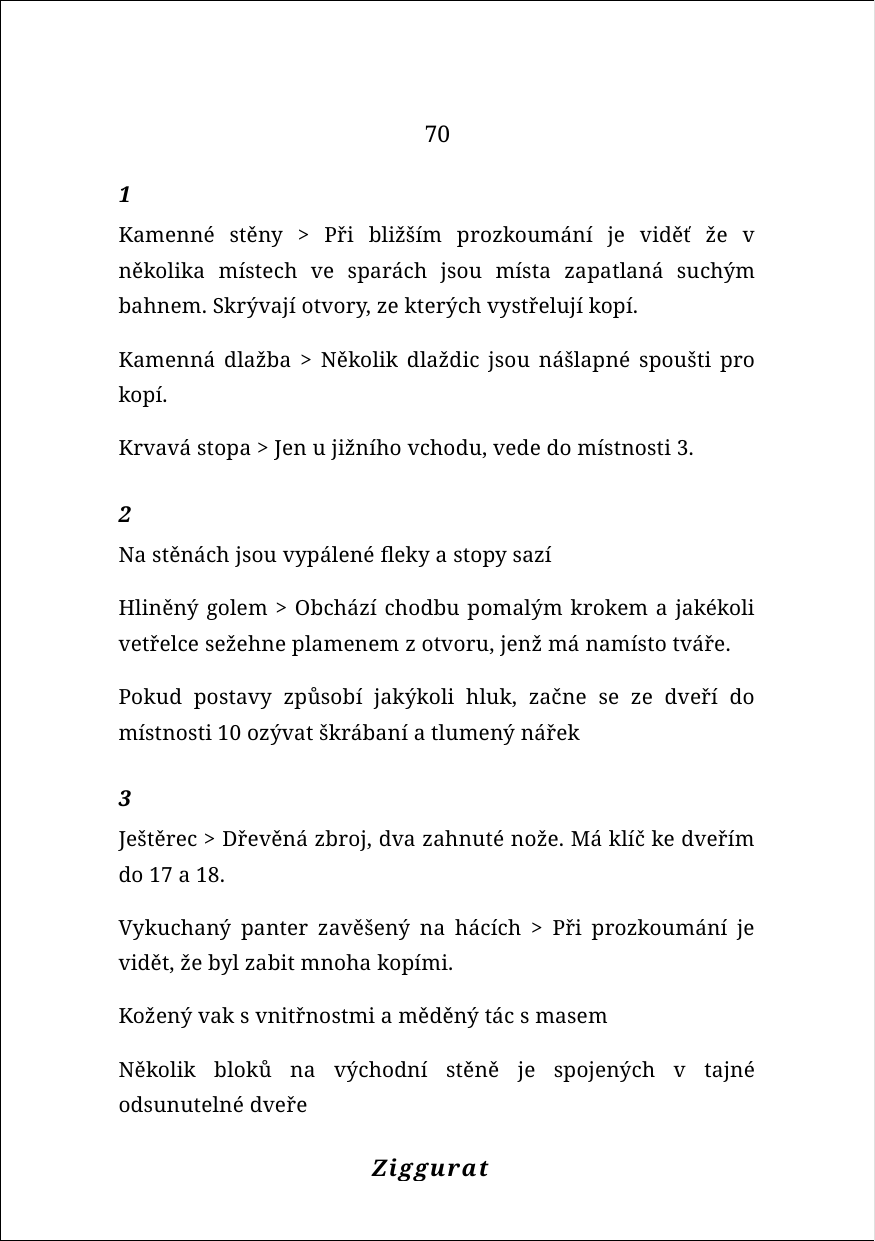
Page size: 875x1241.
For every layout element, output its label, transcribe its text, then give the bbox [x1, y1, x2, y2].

text Vykuchaný panter zavěšený na hácích > Při prozkoumání je vidět, že byl zabit mnoha kopími. [118, 913, 756, 977]
subtitle 3 [118, 783, 756, 812]
subtitle 1 [118, 179, 756, 209]
text Kožený vak s vnitřnostmi a měděný tác s masem [118, 1002, 756, 1030]
text Kamenné stěny > Při bližším prozkoumání je viděť že v několika místech ve sparách jsou místa zapatlaná suchým bahnem. Skrývají otvory, ze kterých vystřelují kopí. [118, 221, 756, 320]
text Pokud postavy způsobí jakýkoli hluk, začne se ze dveří do místnosti 10 ozývat škrábaní a tlumený nářek [118, 682, 756, 746]
text Ještěrec > Dřevěná zbroj, dva zahnuté nože. Má klíč ke dveřím do 17 a 18. [118, 824, 756, 888]
text Na stěnách jsou vypálené fleky a stopy sazí [118, 540, 756, 568]
text Několik bloků na východní stěně je spojených v tajné odsunutelné dveře [118, 1055, 756, 1119]
subtitle 2 [118, 498, 756, 528]
text Hliněný golem > Obchází chodbu pomalým krokem a jakékoli vetřelce sežehne plamenem z otvoru, jenž má namísto tváře. [118, 593, 756, 657]
text Krvavá stopa > Jen u jižního vchodu, vede do místnosti 3. [118, 433, 756, 462]
text Kamenná dlažba > Několik dlaždic jsou nášlapné spoušti pro kopí. [118, 345, 756, 409]
